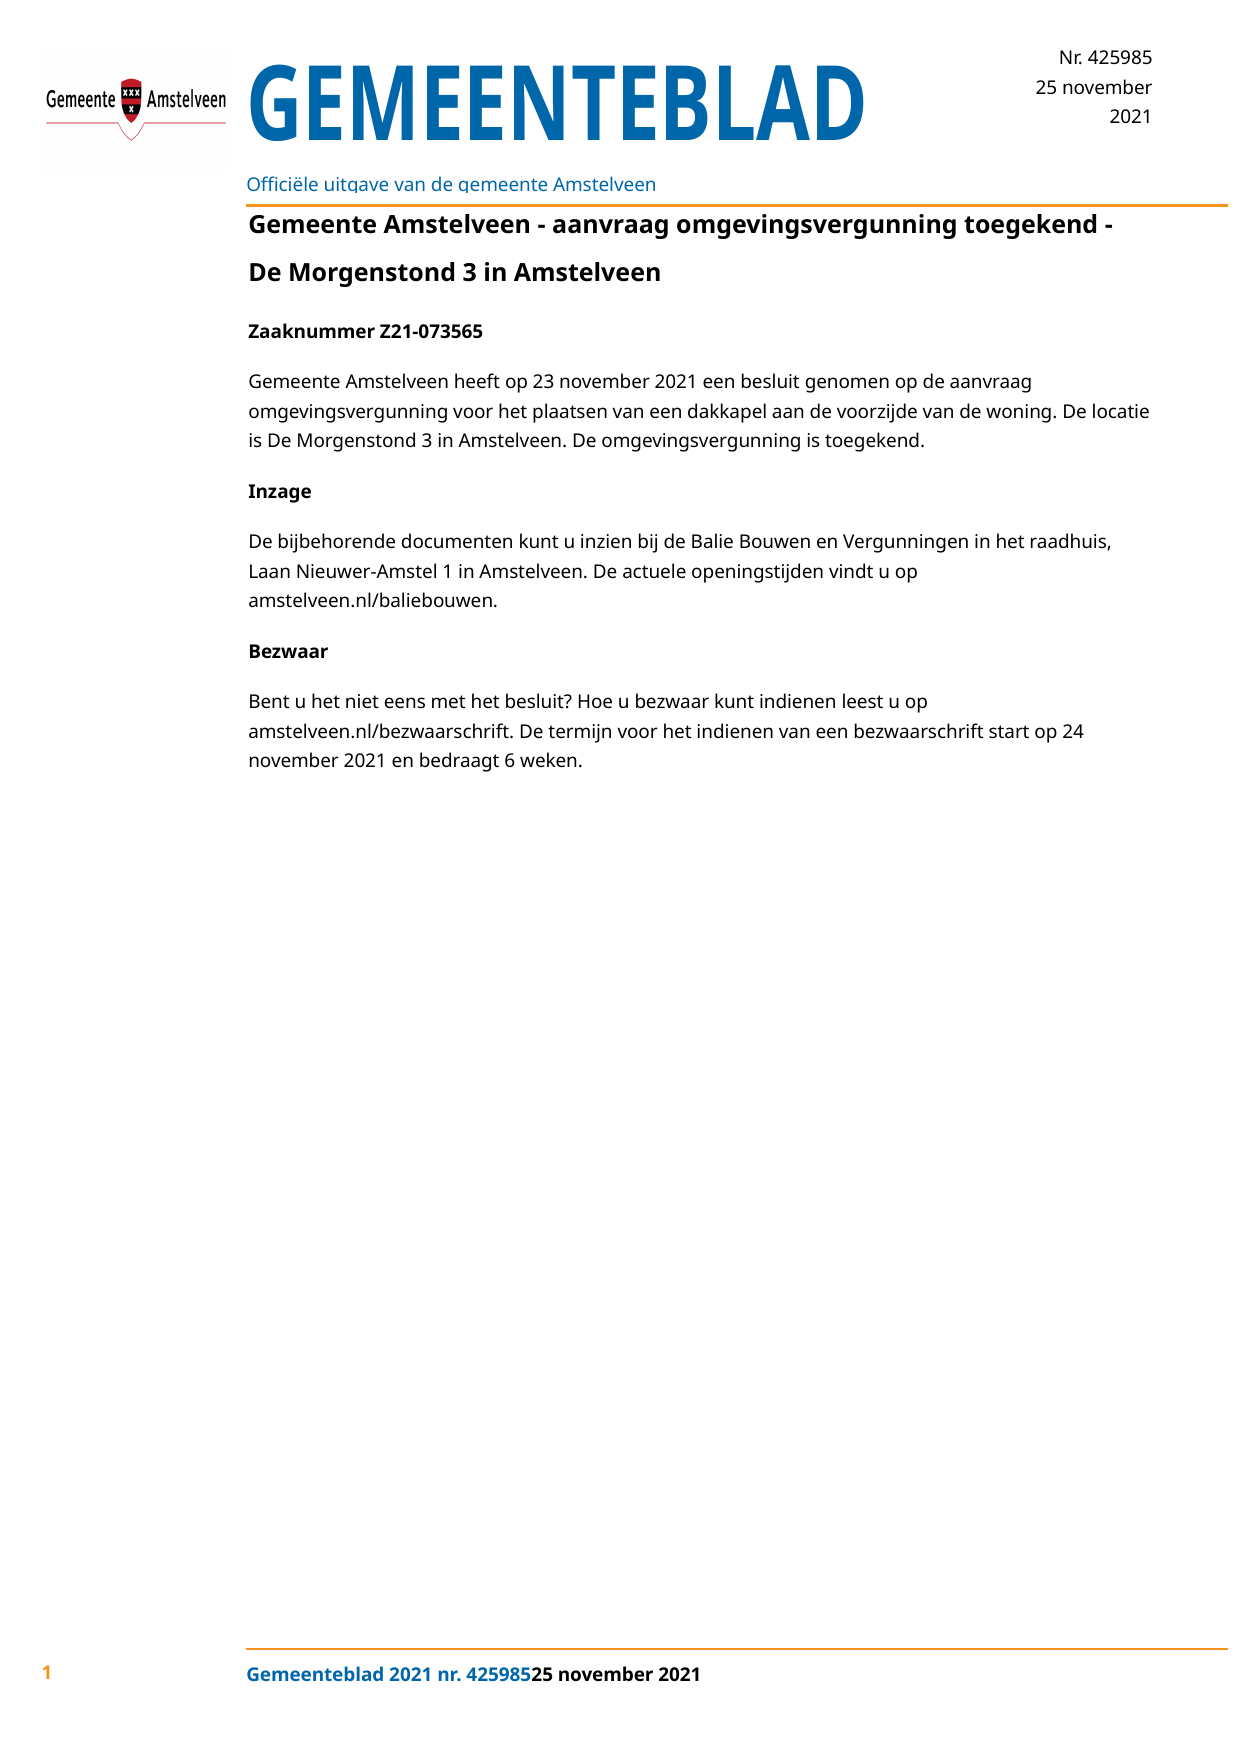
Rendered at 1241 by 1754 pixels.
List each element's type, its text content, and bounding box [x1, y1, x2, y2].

picture [41, 47, 231, 172]
text Inzage [248, 478, 1152, 504]
text Bent u het niet eens met het besluit? Hoe u bezwaar kunt indienen leest u op amstelveen.nl/bezwaarschrift. De termijn voor het indienen van een bezwaarschrift start op 24 november 2021 en bedraagt 6 weken. [248, 688, 1152, 773]
text Gemeente Amstelveen - aanvraag omgevingsvergunning toegekend - De Morgenstond 3 in Amstelveen [248, 207, 1152, 288]
text Bezwaar [248, 638, 1152, 664]
text Gemeente Amstelveen heeft op 23 november 2021 een besluit genomen op de aanvraag omgevingsvergunning voor het plaatsen van een dakkapel aan de voorzijde van de woning. De locatie is De Morgenstond 3 in Amstelveen. De omgevingsvergunning is toegekend. [248, 368, 1152, 453]
text De bijbehorende documenten kunt u inzien bij de Balie Bouwen en Vergunningen in het raadhuis, Laan Nieuwer-Amstel 1 in Amstelveen. De actuele openingstijden vindt u op amstelveen.nl/baliebouwen. [248, 528, 1152, 613]
text Zaaknummer Z21-073565 [248, 318, 1152, 344]
